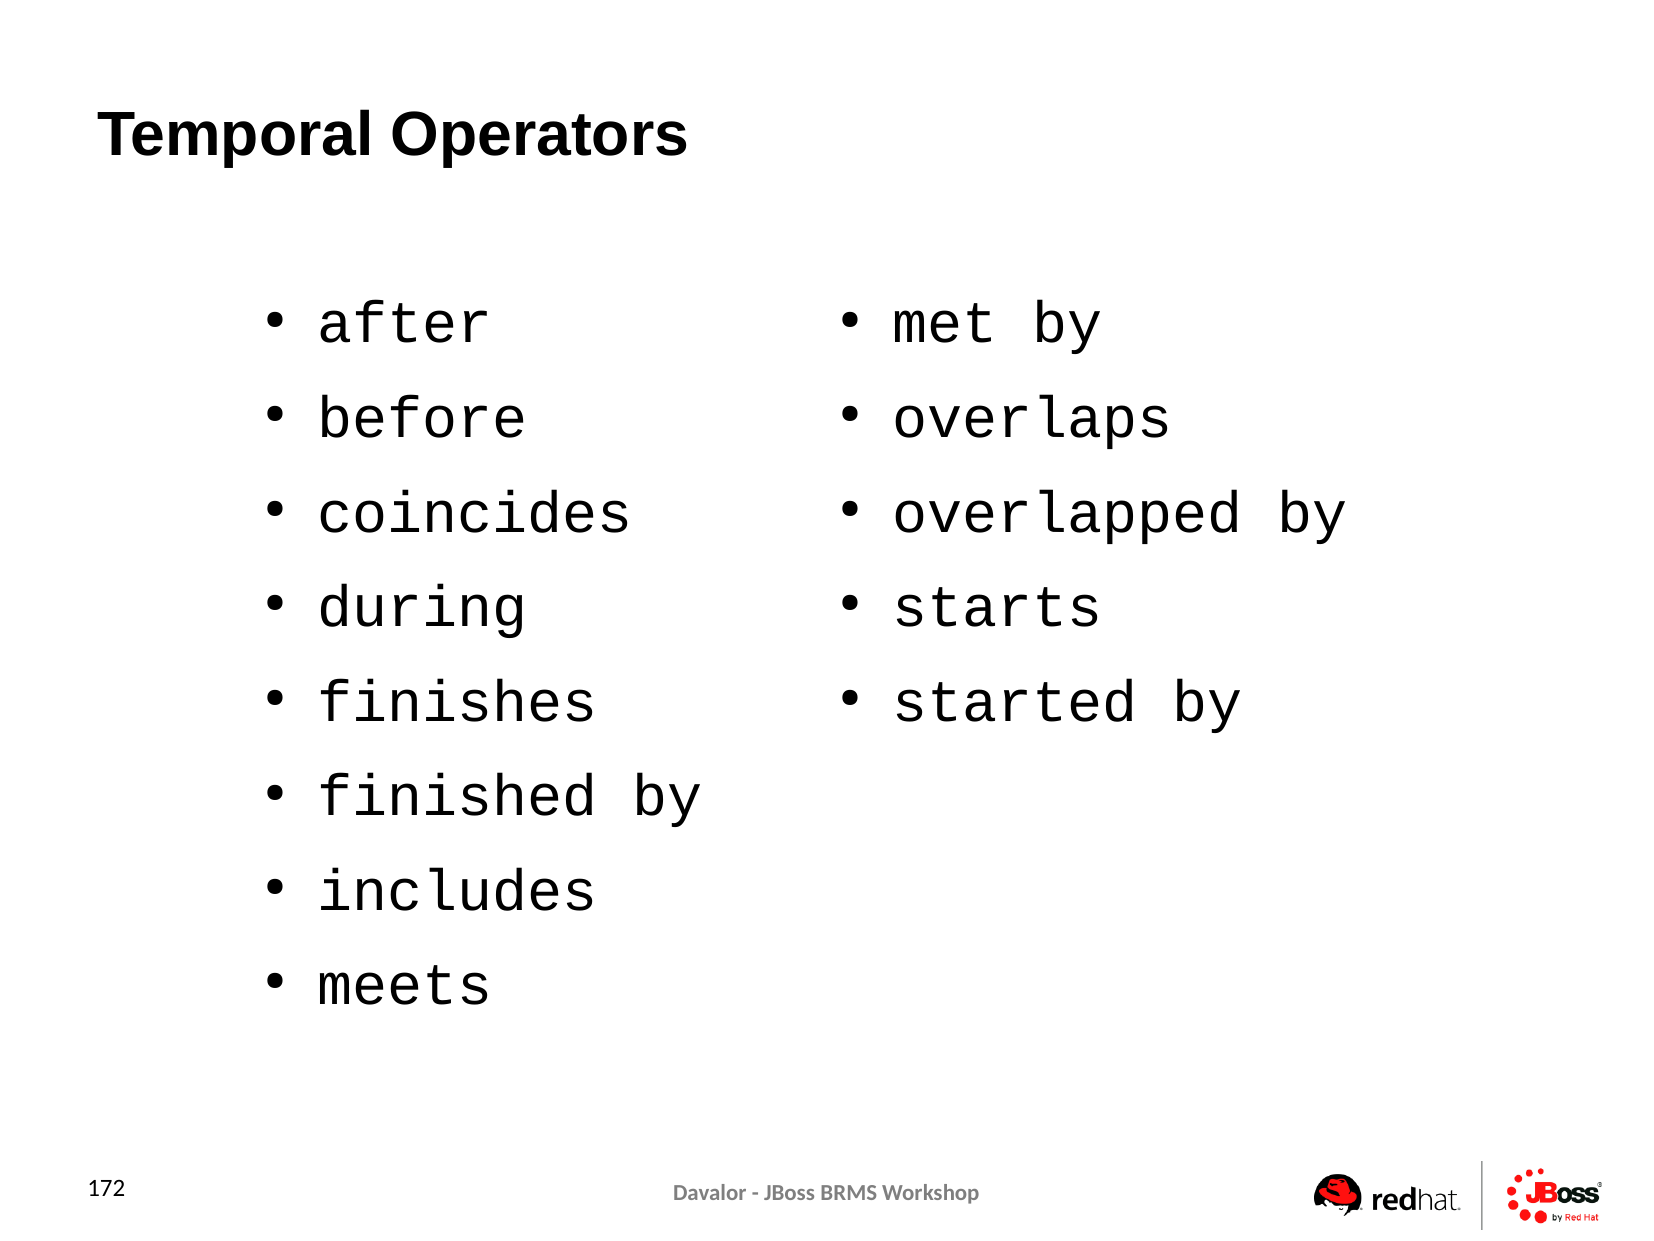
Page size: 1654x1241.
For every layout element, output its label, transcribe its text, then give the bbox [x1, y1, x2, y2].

text_box met by overlaps overlapped by starts started by [789, 207, 1492, 1133]
list after before coincides during finishes finished by includes meets [214, 207, 789, 1108]
picture [1314, 1161, 1602, 1230]
title Temporal Operators [82, 95, 1571, 226]
